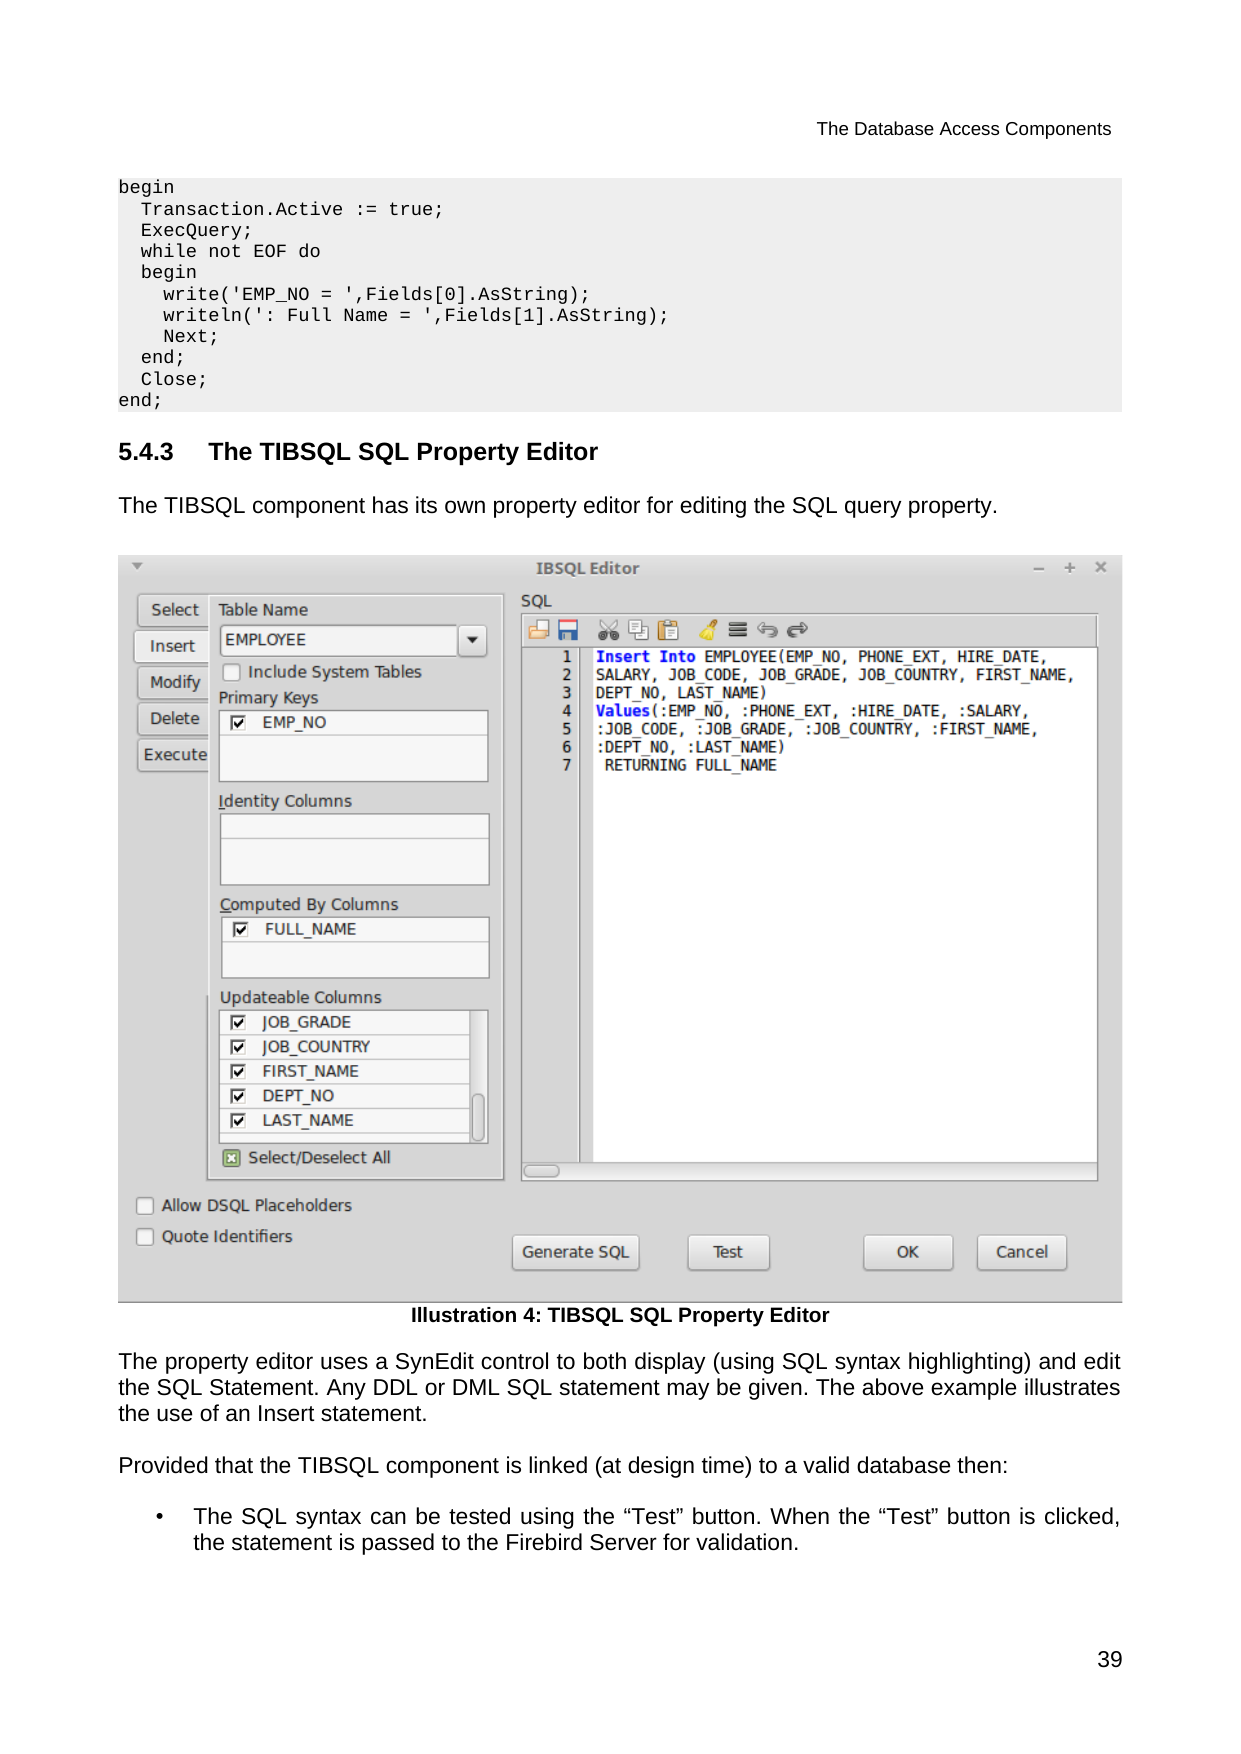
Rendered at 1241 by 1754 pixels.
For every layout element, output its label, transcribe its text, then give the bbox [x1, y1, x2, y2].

text write('EMP_NO = ',Fields[0].AsString); [118, 284, 1122, 306]
text begin [118, 263, 1122, 284]
text begin [118, 178, 1122, 199]
text [118, 543, 1122, 555]
text Next; [118, 327, 1122, 348]
text The TIBSQL component has its own property editor for editing the SQL query property. [118, 492, 1122, 518]
subtitle The TIBSQL SQL Property Editor [118, 437, 1122, 466]
text Provided that the TIBSQL component is linked (at design time) to a valid database then: [118, 1452, 1122, 1478]
text Transaction.Active := true; [118, 199, 1122, 221]
picture [118, 555, 1123, 1303]
text end; [118, 348, 1122, 369]
list The SQL syntax can be tested using the “Test” button. When the “Test” button is clicked, the statement is passed to the Firebird Server for validation. [156, 1503, 1122, 1556]
text while not EOF do [118, 242, 1122, 263]
text The property editor uses a SynEdit control to both display (using SQL syntax highlighting) and edit the SQL Statement. Any DDL or DML SQL statement may be given. The above example illustrates the use of an Insert statement. [118, 1327, 1122, 1427]
text end; [118, 391, 1122, 412]
text Illustration 4: TIBSQL SQL Property Editor [118, 1303, 1122, 1327]
text writeln(': Full Name = ',Fields[1].AsString); [118, 306, 1122, 327]
text Close; [118, 369, 1122, 391]
text ExecQuery; [118, 221, 1122, 242]
